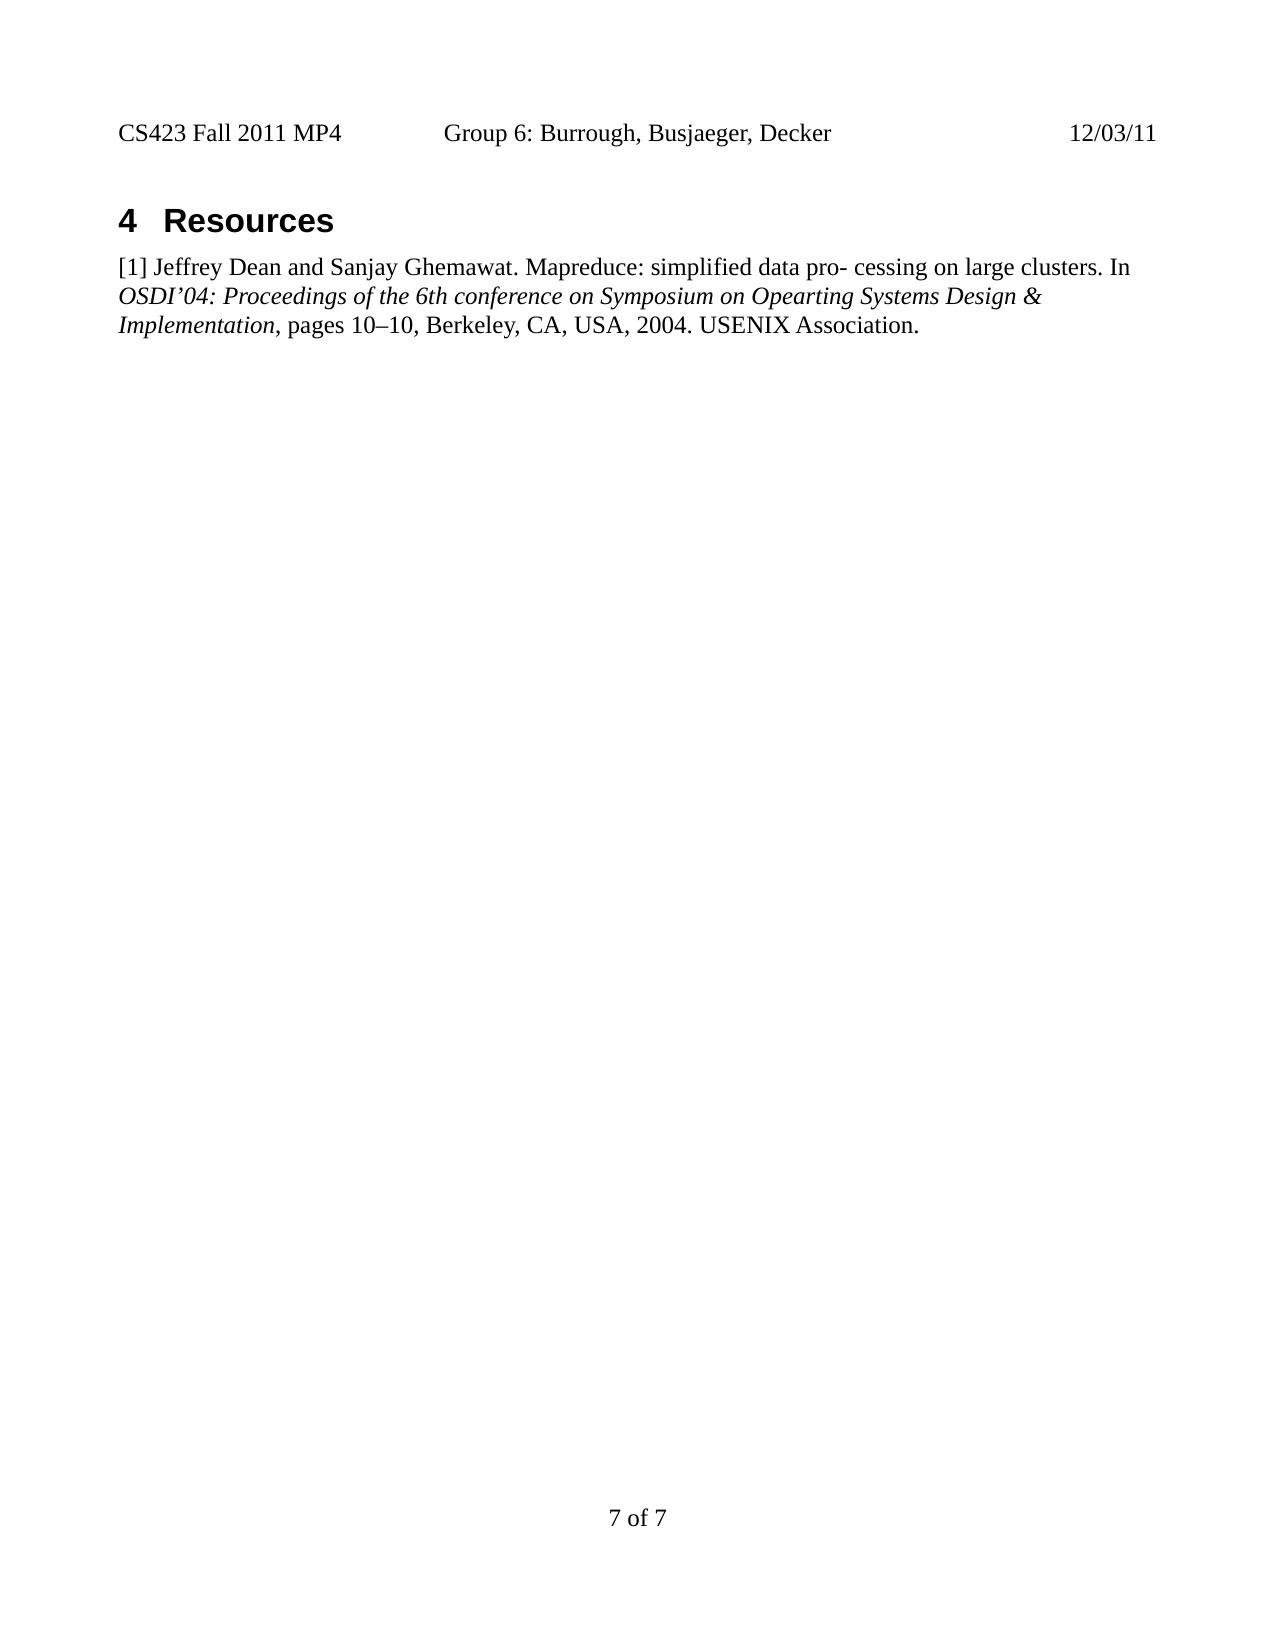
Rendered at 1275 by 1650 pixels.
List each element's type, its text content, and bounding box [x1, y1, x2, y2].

subtitle Resources [118, 201, 1157, 240]
text [1] Jeffrey Dean and Sanjay Ghemawat. Mapreduce: simplified data pro- cessing on large clusters. In OSDI’04: Proceedings of the 6th conference on Symposium on Opearting Systems Design & Implementation, pages 10–10, Berkeley, CA, USA, 2004. USENIX Association. [118, 252, 1157, 339]
